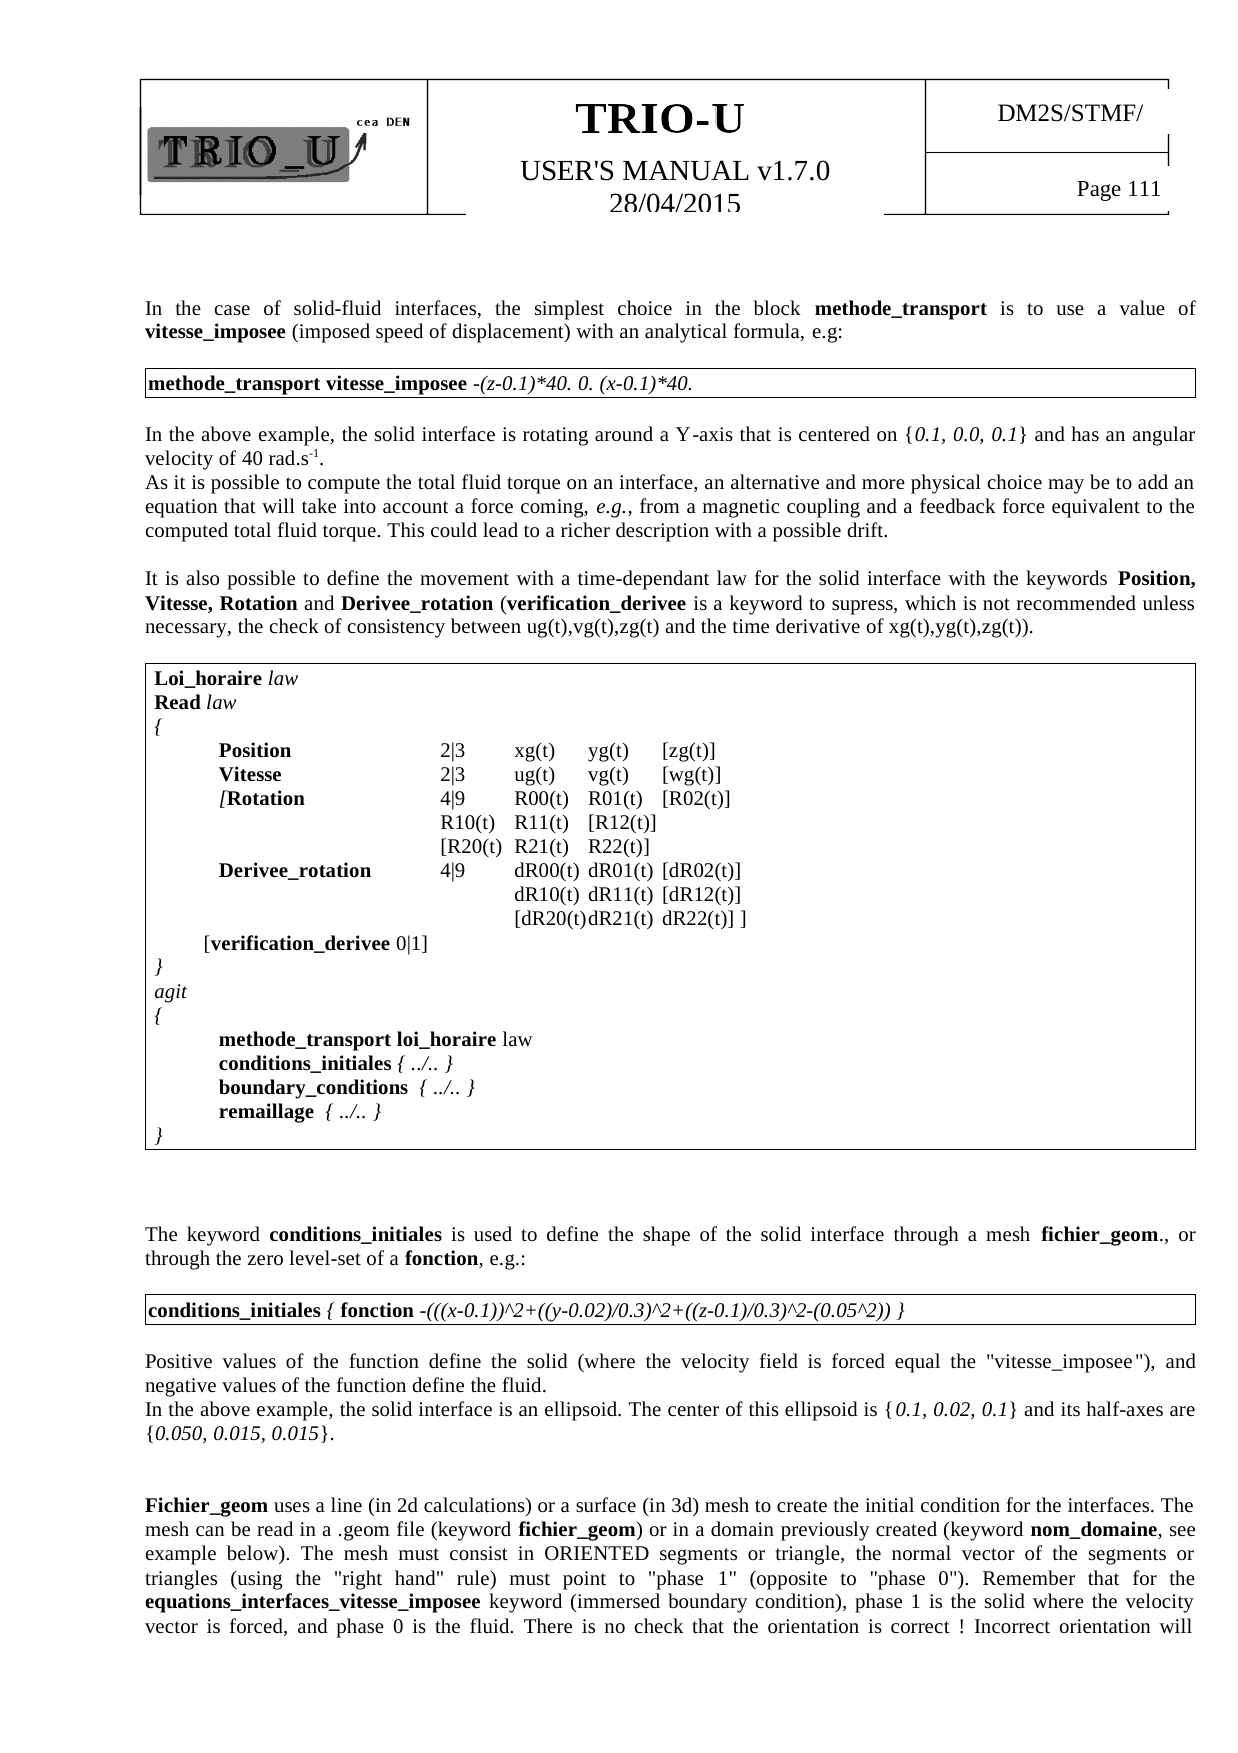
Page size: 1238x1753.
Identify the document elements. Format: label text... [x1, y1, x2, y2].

text Vitesse 2|3 ug(t) vg(t) [wg(t)] [146, 759, 1195, 783]
text Read law [146, 687, 1195, 711]
text dR10(t) dR11(t) [dR12(t)] [146, 879, 1195, 903]
text } [146, 1120, 1195, 1149]
text In the case of solid-fluid interfaces, the simplest choice in the block methode_transport is to use a value of vitesse_imposee (imposed speed of displacement) with an analytical formula, e.g: [145, 295, 1196, 343]
text { [146, 711, 1195, 735]
text methode_transport loi_horaire law [146, 1023, 1195, 1047]
text [dR20(t) dR21(t) dR22(t)] ] [146, 903, 1195, 927]
text In the above example, the solid interface is an ellipsoid. The center of this ellipsoid is {0.1, 0.02, 0.1} and its half-axes are {0.050, 0.015, 0.015}. [145, 1397, 1196, 1445]
text agit [146, 975, 1195, 999]
text methode_transport vitesse_imposee -(z-0.1)*40. 0. (x-0.1)*40. [146, 369, 1195, 397]
text In the above example, the solid interface is rotating around a Y-axis that is centered on {0.1, 0.0, 0.1} and has an angular velocity of 40 rad.s-1. [145, 422, 1196, 470]
text Derivee_rotation 4|9 dR00(t) dR01(t) [dR02(t)] [146, 855, 1195, 879]
text } [146, 951, 1195, 975]
text It is also possible to define the movement with a time-dependant law for the solid interface with the keywords Position, Vitesse, Rotation and Derivee_rotation (verification_derivee is a keyword to supress, which is not recommended unless necessary, the check of consistency between ug(t),vg(t),zg(t) and the time derivative of xg(t),yg(t),zg(t)). [145, 566, 1196, 638]
text R10(t) R11(t) [R12(t)] [146, 807, 1195, 831]
text remaillage { ../.. } [146, 1096, 1195, 1120]
text Positive values of the function define the solid (where the velocity field is forced equal the "vitesse_imposee"), and negative values of the function define the fluid. [145, 1349, 1196, 1397]
text { [146, 999, 1195, 1023]
text Loi_horaire law [146, 664, 1195, 687]
text conditions_initiales { fonction -(((x-0.1))^2+((y-0.02)/0.3)^2+((z-0.1)/0.3)^2-(0.05^2)) } [146, 1295, 1195, 1324]
text Fichier_geom uses a line (in 2d calculations) or a surface (in 3d) mesh to create the initial condition for the interfaces. The mesh can be read in a .geom file (keyword fichier_geom) or in a domain previously created (keyword nom_domaine, see example below). The mesh must consist in ORIENTED segments or triangle, the normal vector of the segments or triangles (using the "right hand" rule) must point to "phase 1" (opposite to "phase 0"). Remember that for the equations_interfaces_vitesse_imposee keyword (immersed boundary condition), phase 1 is the solid where the velocity vector is forced, and phase 0 is the fluid. There is no check that the orientation is correct ! Incorrect orientation will [145, 1493, 1196, 1637]
text boundary_conditions { ../.. } [146, 1072, 1195, 1096]
text Position 2|3 xg(t) yg(t) [zg(t)] [146, 735, 1195, 759]
text [R20(t) R21(t) R22(t)] [146, 831, 1195, 855]
text [verification_derivee 0|1] [146, 927, 1195, 951]
text conditions_initiales { ../.. } [146, 1047, 1195, 1072]
text The keyword conditions_initiales is used to define the shape of the solid interface through a mesh fichier_geom., or through the zero level-set of a fonction, e.g.: [145, 1222, 1196, 1270]
text As it is possible to compute the total fluid torque on an interface, an alternative and more physical choice may be to add an equation that will take into account a force coming, e.g., from a magnetic coupling and a feedback force equivalent to the computed total fluid torque. This could lead to a richer description with a possible drift. [145, 470, 1196, 542]
text [Rotation 4|9 R00(t) R01(t) [R02(t)] [146, 783, 1195, 807]
